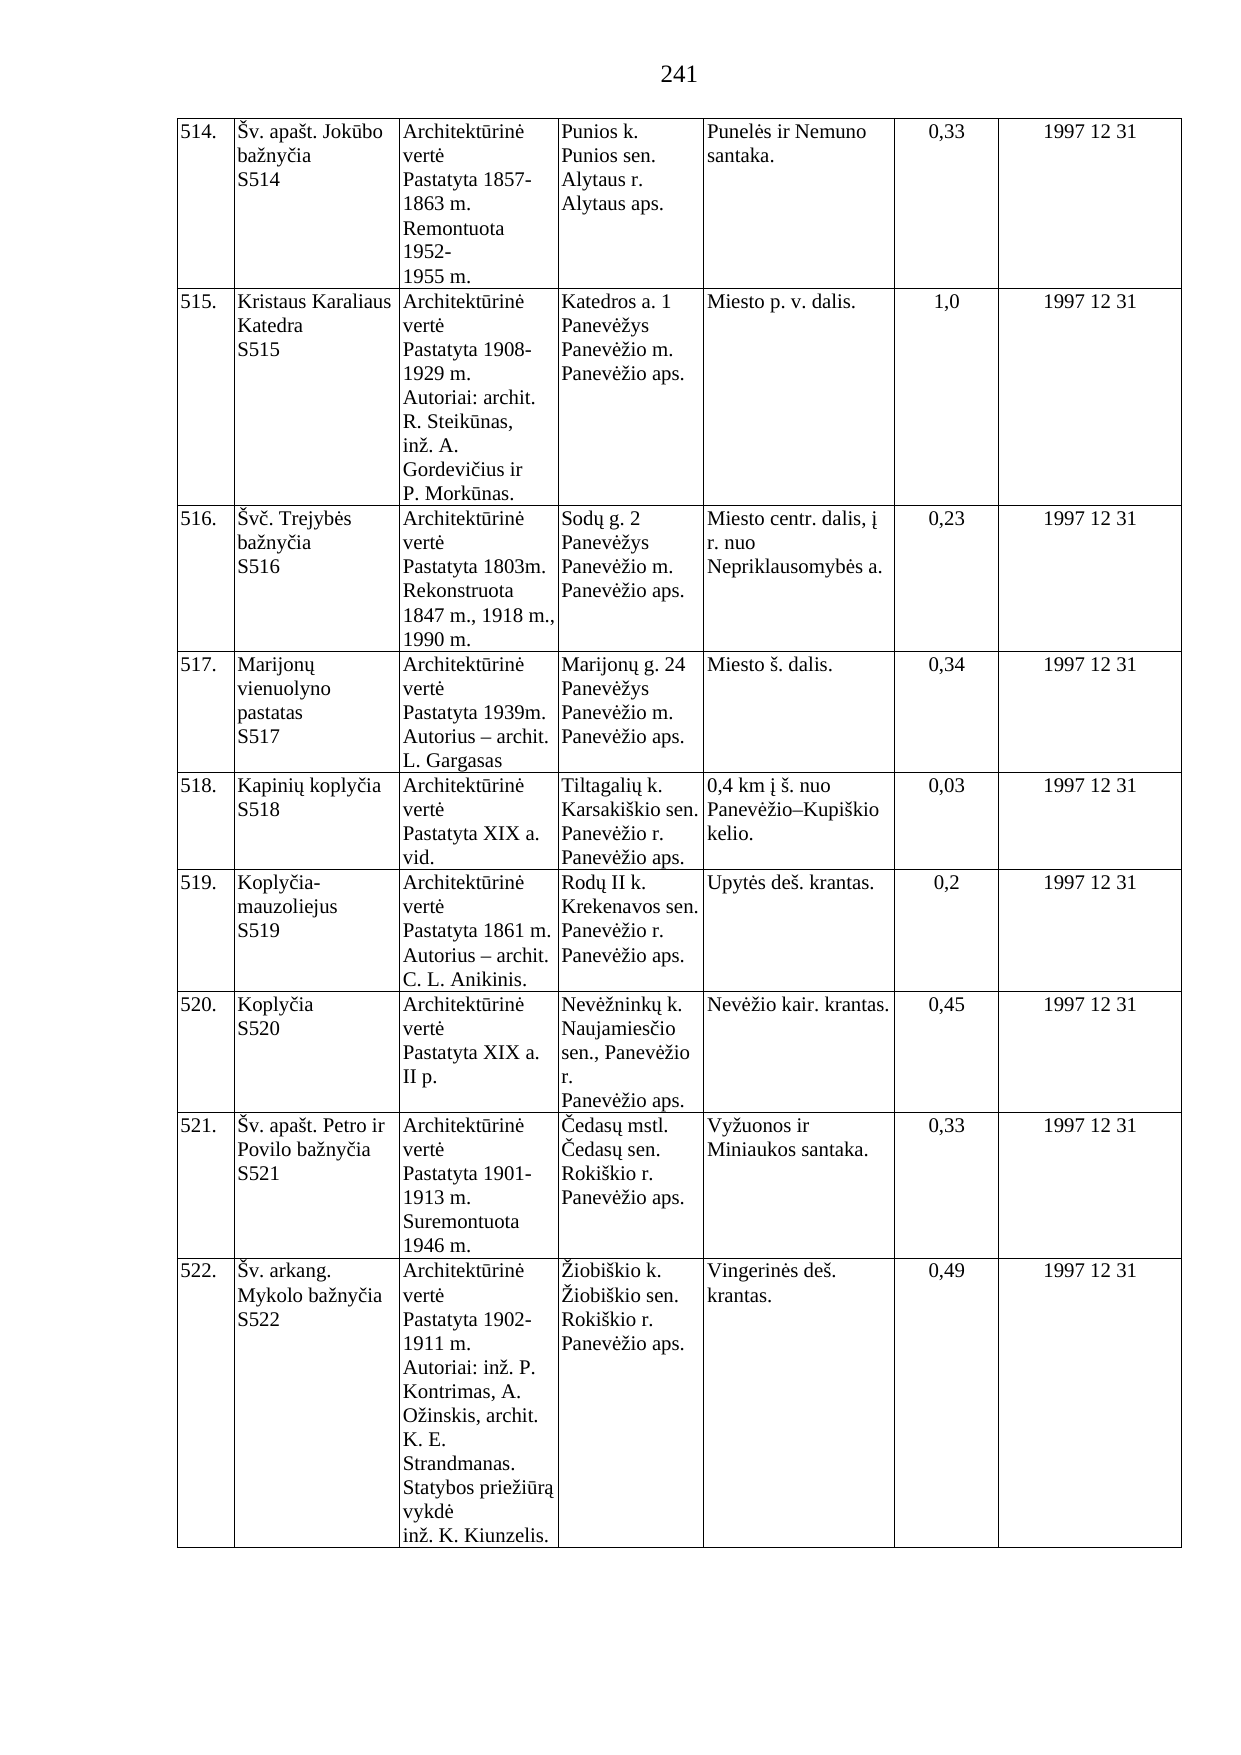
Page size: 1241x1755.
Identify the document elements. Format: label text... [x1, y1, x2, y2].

table_cell 0,03 [895, 773, 998, 869]
table_cell 0,34 [895, 652, 998, 772]
table_cell Marijonų vienuolyno pastatas S517 [235, 652, 399, 772]
table_cell Čedasų mstl. Čedasų sen. Rokiškio r. Panevėžio aps. [559, 1113, 703, 1257]
table_cell Rodų II k. Krekenavos sen. Panevėžio r. Panevėžio aps. [559, 870, 703, 991]
table_cell 521. [178, 1113, 234, 1257]
table_cell 1997 12 31 [999, 652, 1181, 772]
table_cell Kristaus Karaliaus Katedra S515 [235, 289, 399, 505]
table_cell 1,0 [895, 289, 998, 505]
table_cell Tiltagalių k. Karsakiškio sen. Panevėžio r. Panevėžio aps. [559, 773, 703, 869]
table_cell Vingerinės deš. krantas. [704, 1259, 894, 1547]
table_cell Miesto š. dalis. [704, 652, 894, 772]
table_cell Šv. arkang. Mykolo bažnyčia S522 [235, 1259, 399, 1547]
table_cell Upytės deš. krantas. [704, 870, 894, 991]
table_cell Architektūrinė vertė Pastatyta 1902-1911 m. Autoriai: inž. P. Kontrimas, A. Ožinskis, archit. K. E. Strandmanas. Statybos priežiūrą vykdė inž. K. Kiunzelis. [400, 1259, 558, 1547]
table_cell 0,2 [895, 870, 998, 991]
table_cell 519. [178, 870, 234, 991]
table_cell Žiobiškio k. Žiobiškio sen. Rokiškio r. Panevėžio aps. [559, 1259, 703, 1547]
table_cell Architektūrinė vertė Pastatyta XIX a. vid. [400, 773, 558, 869]
table_cell Šv. apašt. Jokūbo bažnyčia S514 [235, 119, 399, 288]
table_cell 0,4 km į š. nuo Panevėžio–Kupiškio kelio. [704, 773, 894, 869]
table_cell 522. [178, 1259, 234, 1547]
table_cell Architektūrinė vertė Pastatyta XIX a. II p. [400, 992, 558, 1112]
table_cell Nevėžninkų k. Naujamiesčio sen., Panevėžio r. Panevėžio aps. [559, 992, 703, 1112]
table_cell Kapinių koplyčia S518 [235, 773, 399, 869]
table_cell Marijonų g. 24 Panevėžys Panevėžio m. Panevėžio aps. [559, 652, 703, 772]
table_cell Architektūrinė vertė Pastatyta 1901-1913 m. Suremontuota 1946 m. [400, 1113, 558, 1257]
table_cell 1997 12 31 [999, 506, 1181, 651]
table_cell Katedros a. 1 Panevėžys Panevėžio m. Panevėžio aps. [559, 289, 703, 505]
table_cell 515. [178, 289, 234, 505]
table_cell 1997 12 31 [999, 289, 1181, 505]
table_cell 514. [178, 119, 234, 288]
table_cell Punelės ir Nemuno santaka. [704, 119, 894, 288]
table_cell Punios k. Punios sen. Alytaus r. Alytaus aps. [559, 119, 703, 288]
table_cell Vyžuonos ir Miniaukos santaka. [704, 1113, 894, 1257]
table_cell Architektūrinė vertė Pastatyta 1939m. Autorius – archit. L. Gargasas [400, 652, 558, 772]
table_cell 517. [178, 652, 234, 772]
table_cell Šv. apašt. Petro ir Povilo bažnyčia S521 [235, 1113, 399, 1257]
table_cell Miesto p. v. dalis. [704, 289, 894, 505]
table_cell 0,33 [895, 1113, 998, 1257]
table_cell 518. [178, 773, 234, 869]
table_cell 0,23 [895, 506, 998, 651]
table_cell 1997 12 31 [999, 992, 1181, 1112]
table_cell 1997 12 31 [999, 773, 1181, 869]
table_cell 516. [178, 506, 234, 651]
table_cell Architektūrinė vertė Pastatyta 1861 m. Autorius – archit. C. L. Anikinis. [400, 870, 558, 991]
table_cell Architektūrinė vertė Pastatyta 1803m. Rekonstruota 1847 m., 1918 m., 1990 m. [400, 506, 558, 651]
table_cell 1997 12 31 [999, 870, 1181, 991]
table_cell Koplyčia-mauzoliejus S519 [235, 870, 399, 991]
table_cell 1997 12 31 [999, 1113, 1181, 1257]
table_cell Švč. Trejybės bažnyčia S516 [235, 506, 399, 651]
table_cell 0,49 [895, 1259, 998, 1547]
table_cell 1997 12 31 [999, 1259, 1181, 1547]
table_cell 520. [178, 992, 234, 1112]
table_cell Nevėžio kair. krantas. [704, 992, 894, 1112]
table_cell Architektūrinė vertė Pastatyta 1908-1929 m. Autoriai: archit. R. Steikūnas, inž. A. Gordevičius ir P. Morkūnas. [400, 289, 558, 505]
table_cell Architektūrinė vertė Pastatyta 1857-1863 m. Remontuota 1952- 1955 m. [400, 119, 558, 288]
table_cell Miesto centr. dalis, į r. nuo Nepriklausomybės a. [704, 506, 894, 651]
table_cell Sodų g. 2 Panevėžys Panevėžio m. Panevėžio aps. [559, 506, 703, 651]
table_cell 1997 12 31 [999, 119, 1181, 288]
table_cell Koplyčia S520 [235, 992, 399, 1112]
table_cell 0,45 [895, 992, 998, 1112]
table_cell 0,33 [895, 119, 998, 288]
